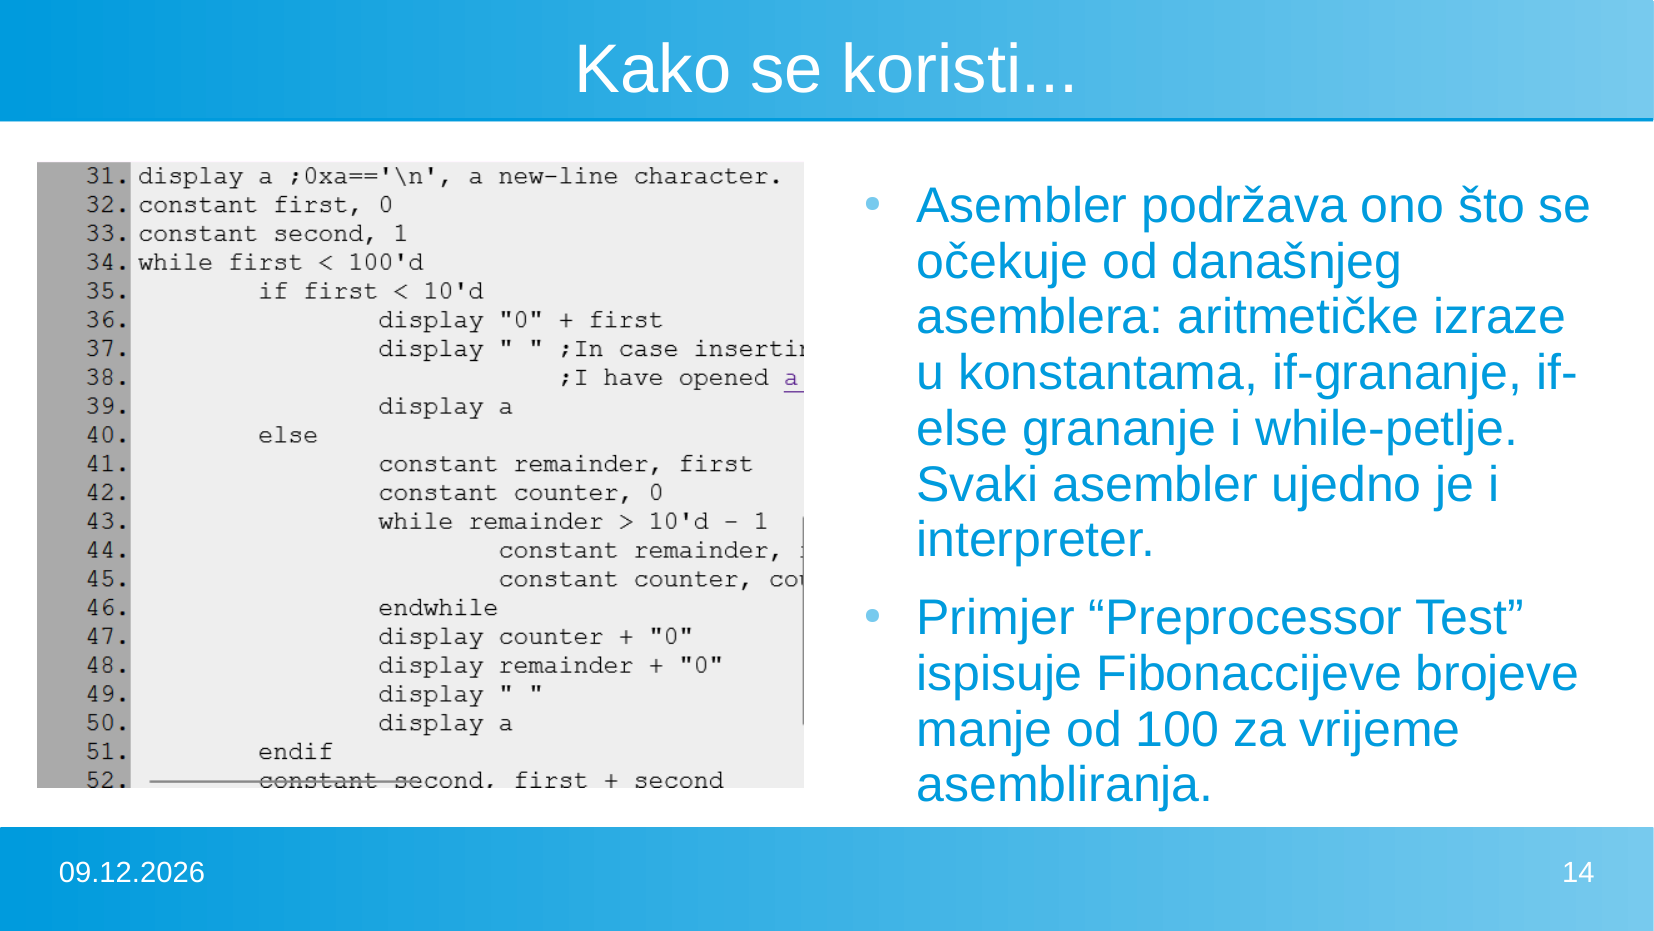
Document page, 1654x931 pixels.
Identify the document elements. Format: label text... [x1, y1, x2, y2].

title Kako se koristi... [59, 29, 1595, 108]
picture [37, 161, 804, 788]
list Asembler podržava ono što se očekuje od današnjeg asemblera: aritmetičke izraze u konstantama, if-grananje, if-else grananje i while-petlje. Svaki asembler ujedno je i interpreter. Primjer “Preprocessor Test” ispisuje Fibonaccijeve brojeve manje od 100 za vrijeme asembliranja. [845, 177, 1596, 768]
